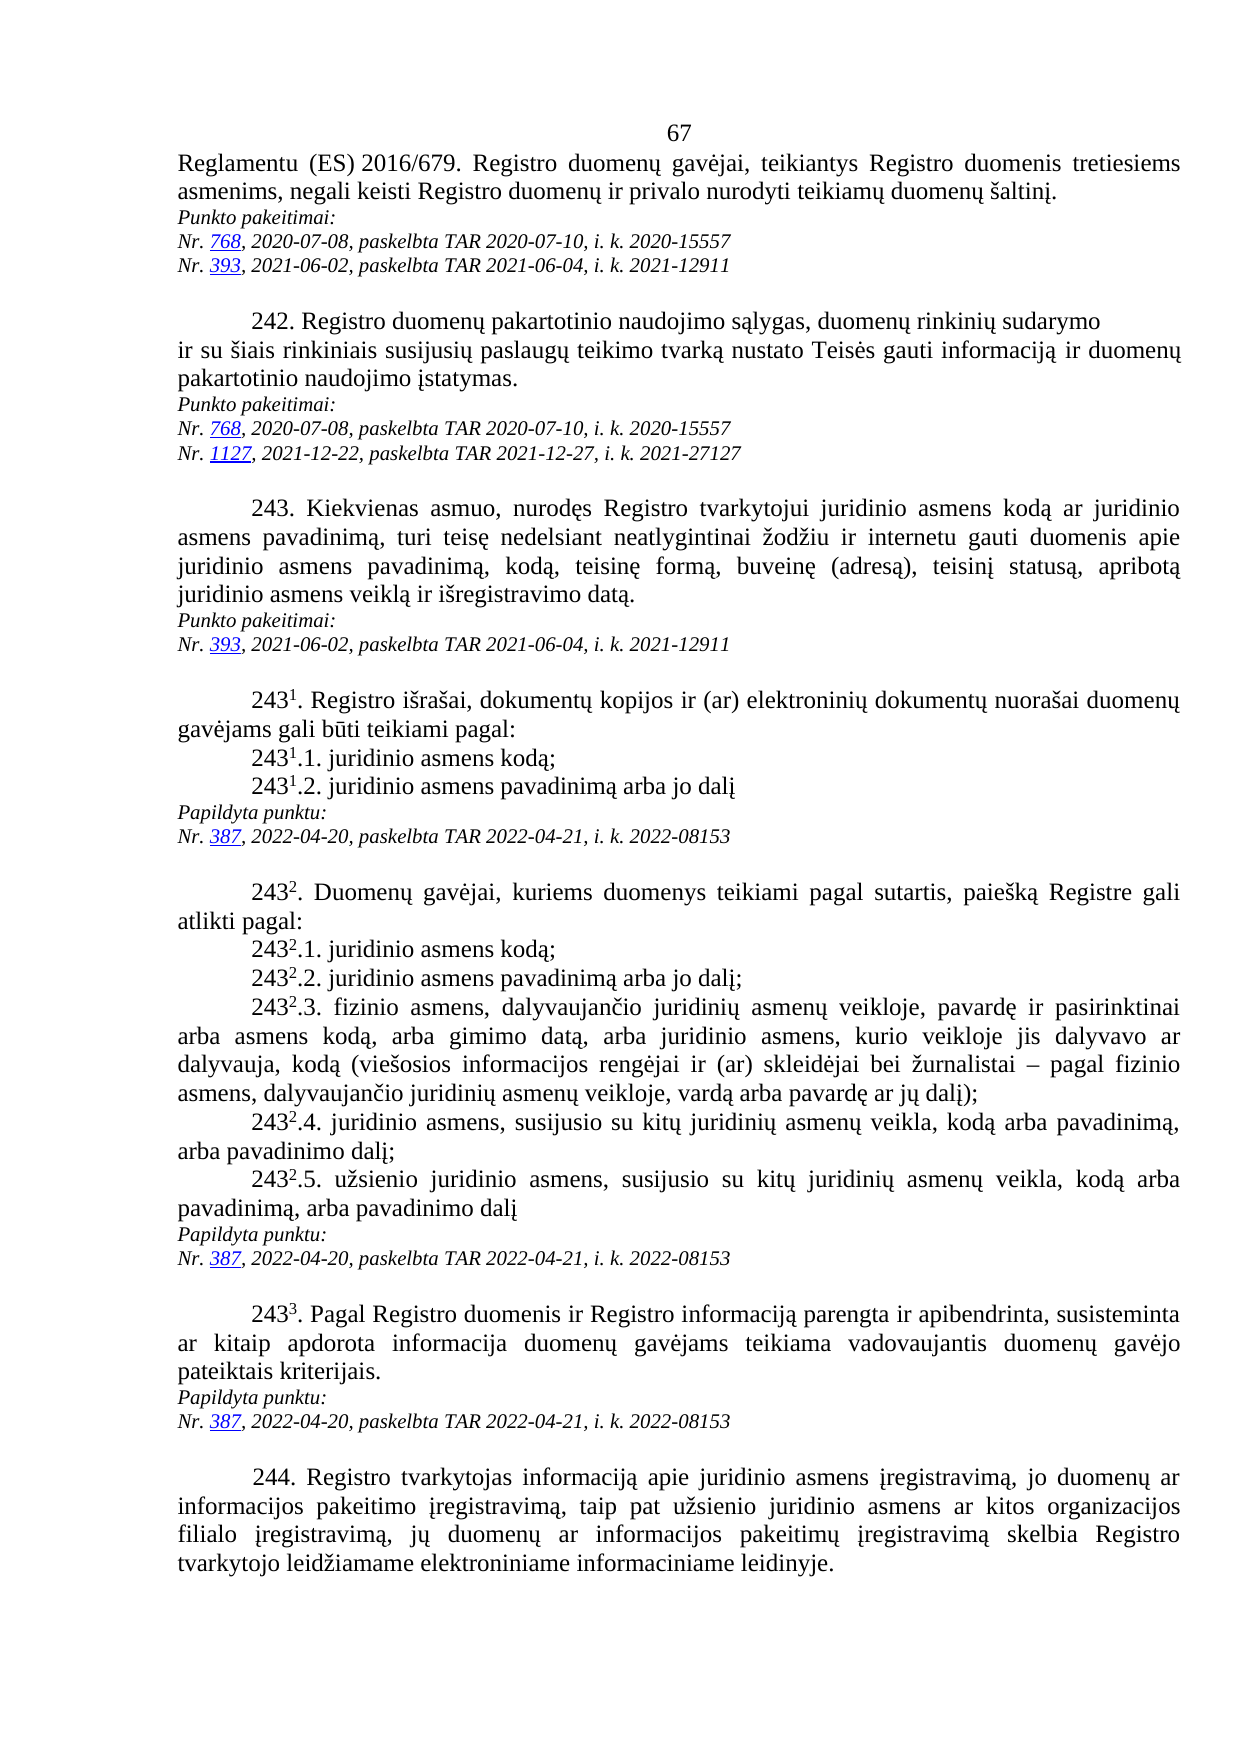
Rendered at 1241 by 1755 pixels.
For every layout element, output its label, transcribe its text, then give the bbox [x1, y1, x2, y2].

text 242. Registro duomenų pakartotinio naudojimo sąlygas, duomenų rinkinių sudarymo [251, 306, 1181, 335]
text 2432.5. užsienio juridinio asmens, susijusio su kitų juridinių asmenų veikla, kodą arba pavadinimą, arba pavadinimo dalį [177, 1164, 1181, 1222]
text 2431.2. juridinio asmens pavadinimą arba jo dalį [177, 771, 1181, 800]
text 2431. Registro išrašai, dokumentų kopijos ir (ar) elektroninių dokumentų nuorašai duomenų gavėjams gali būti teikiami pagal: [177, 685, 1181, 743]
text ir su šiais rinkiniais susijusių paslaugų teikimo tvarką nustato Teisės gauti informaciją ir duomenų pakartotinio naudojimo įstatymas. [177, 335, 1181, 392]
text 2432. Duomenų gavėjai, kuriems duomenys teikiami pagal sutartis, paiešką Registre gali atlikti pagal: [177, 877, 1181, 934]
text Reglamentu (ES) 2016/679. Registro duomenų gavėjai, teikiantys Registro duomenis tretiesiems asmenims, negali keisti Registro duomenų ir privalo nurodyti teikiamų duomenų šaltinį. [177, 148, 1181, 205]
text 243. Kiekvienas asmuo, nurodęs Registro tvarkytojui juridinio asmens kodą ar juridinio asmens pavadinimą, turi teisę nedelsiant neatlygintinai žodžiu ir internetu gauti duomenis apie juridinio asmens pavadinimą, kodą, teisinę formą, buveinę (adresą), teisinį statusą, apribotą juridinio asmens veiklą ir išregistravimo datą. [177, 493, 1181, 608]
text Nr. 387, 2022-04-20, paskelbta TAR 2022-04-21, i. k. 2022-08153 [177, 1246, 1181, 1270]
text 244. Registro tvarkytojas informaciją apie juridinio asmens įregistravimą, jo duomenų ar informacijos pakeitimo įregistravimą, taip pat užsienio juridinio asmens ar kitos organizacijos filialo įregistravimą, jų duomenų ar informacijos pakeitimų įregistravimą skelbia Registro tvarkytojo leidžiamame elektroniniame informaciniame leidinyje. [177, 1462, 1181, 1577]
text 2432.1. juridinio asmens kodą; [177, 934, 1181, 963]
text 2431.1. juridinio asmens kodą; [177, 743, 1181, 771]
text Nr. 387, 2022-04-20, paskelbta TAR 2022-04-21, i. k. 2022-08153 [177, 824, 1181, 848]
text 2432.4. juridinio asmens, susijusio su kitų juridinių asmenų veikla, kodą arba pavadinimą, arba pavadinimo dalį; [177, 1107, 1181, 1164]
text Nr. 1127, 2021-12-22, paskelbta TAR 2021-12-27, i. k. 2021-27127 [177, 440, 1181, 464]
text Papildyta punktu: [177, 1385, 1181, 1409]
text Papildyta punktu: [177, 1222, 1181, 1246]
text 2432.2. juridinio asmens pavadinimą arba jo dalį; [177, 963, 1181, 992]
text Nr. 387, 2022-04-20, paskelbta TAR 2022-04-21, i. k. 2022-08153 [177, 1409, 1181, 1433]
text Punkto pakeitimai: [177, 205, 1181, 229]
text Punkto pakeitimai: [177, 392, 1181, 416]
text 2433. Pagal Registro duomenis ir Registro informaciją parengta ir apibendrinta, susisteminta ar kitaip apdorota informacija duomenų gavėjams teikiama vadovaujantis duomenų gavėjo pateiktais kriterijais. [177, 1299, 1181, 1385]
text 2432.3. fizinio asmens, dalyvaujančio juridinių asmenų veikloje, pavardę ir pasirinktinai arba asmens kodą, arba gimimo datą, arba juridinio asmens, kurio veikloje jis dalyvavo ar dalyvauja, kodą (viešosios informacijos rengėjai ir (ar) skleidėjai bei žurnalistai – pagal fizinio asmens, dalyvaujančio juridinių asmenų veikloje, vardą arba pavardę ar jų dalį); [177, 992, 1181, 1107]
text Nr. 393, 2021-06-02, paskelbta TAR 2021-06-04, i. k. 2021-12911 [177, 632, 1181, 656]
text Papildyta punktu: [177, 800, 1181, 824]
text Nr. 768, 2020-07-08, paskelbta TAR 2020-07-10, i. k. 2020-15557 [177, 416, 1181, 440]
text Nr. 393, 2021-06-02, paskelbta TAR 2021-06-04, i. k. 2021-12911 [177, 253, 1181, 277]
text Nr. 768, 2020-07-08, paskelbta TAR 2020-07-10, i. k. 2020-15557 [177, 229, 1181, 253]
text Punkto pakeitimai: [177, 608, 1181, 632]
